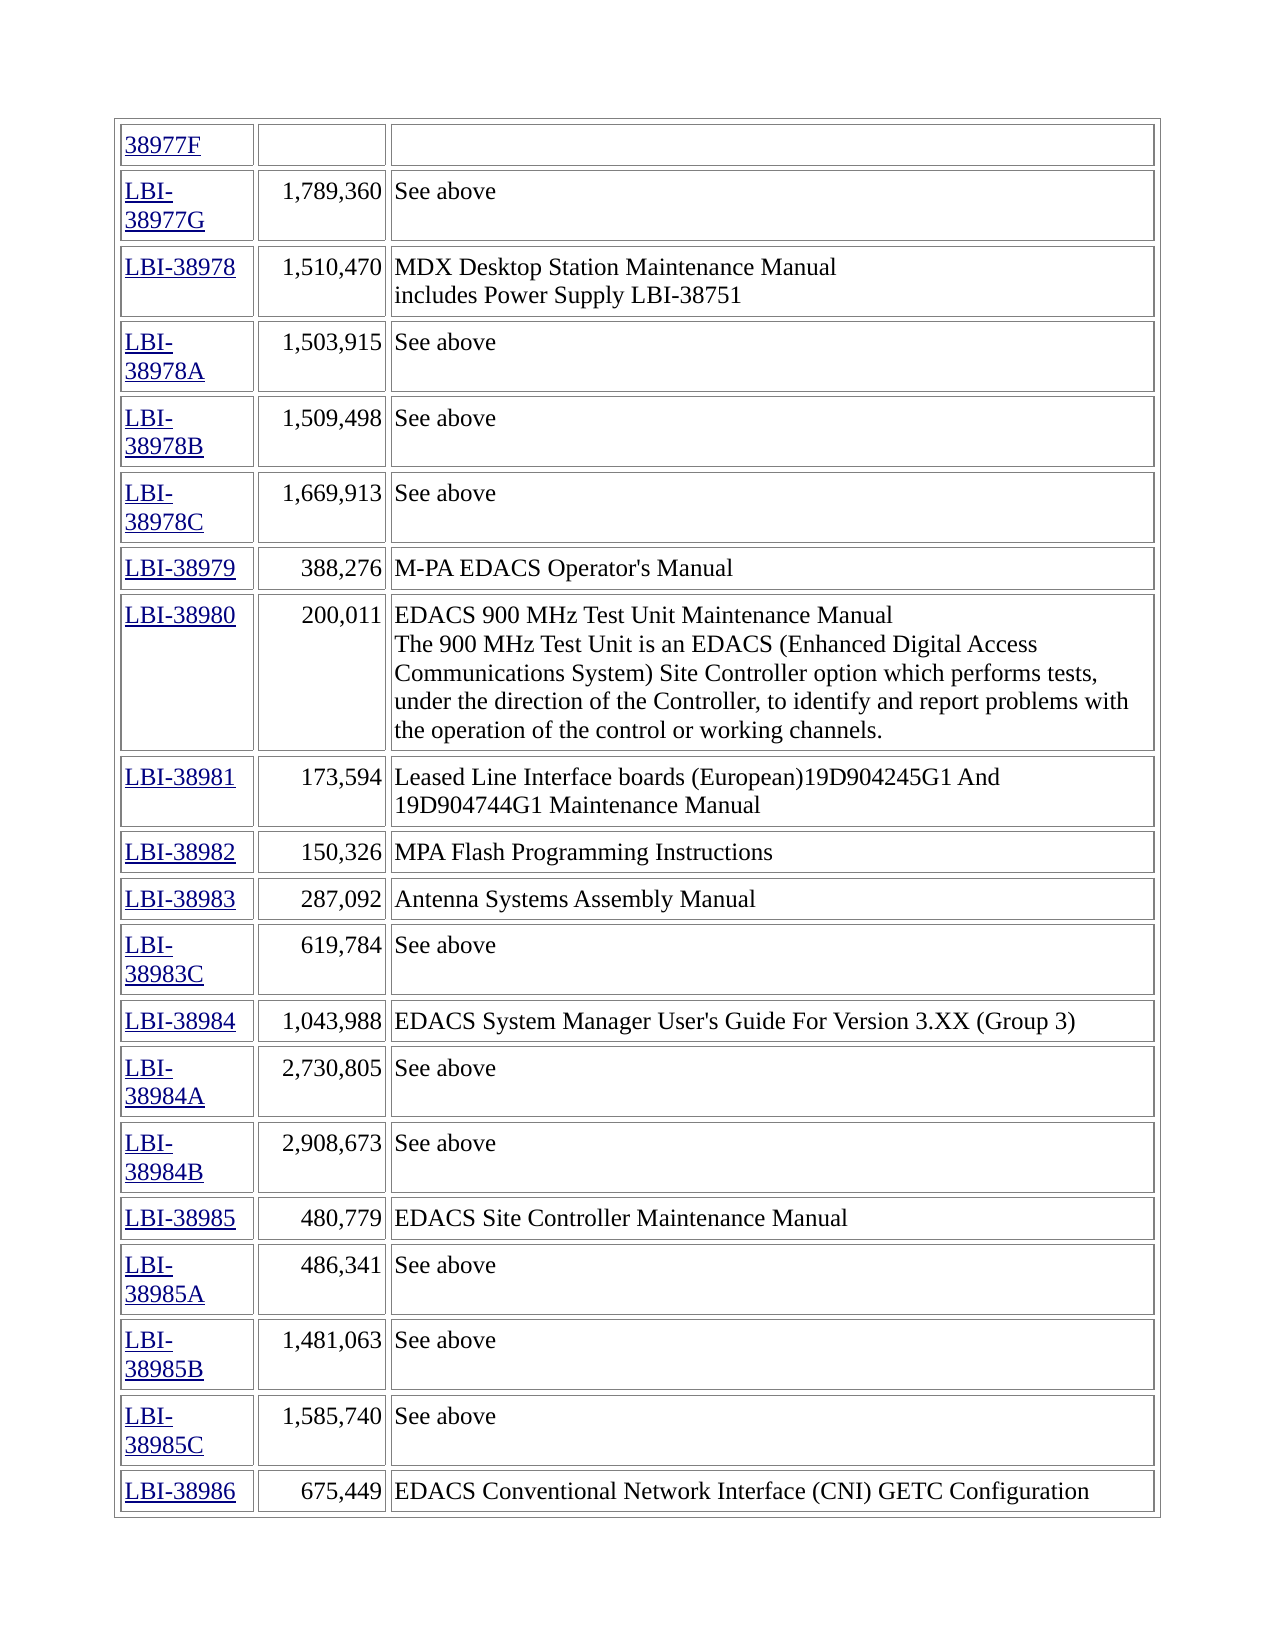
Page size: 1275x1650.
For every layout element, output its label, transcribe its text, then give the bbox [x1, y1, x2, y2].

table_cell 1,503,915 [255, 316, 388, 391]
table_cell See above [388, 391, 1157, 466]
table_cell 619,784 [255, 919, 388, 994]
table_cell See above [388, 1314, 1157, 1389]
table_cell LBI-38978B [118, 391, 255, 466]
table_cell 287,092 [255, 872, 388, 919]
table_cell See above [388, 919, 1157, 994]
table_cell LBI-38977G [118, 165, 255, 240]
table_cell See above [388, 165, 1157, 240]
table_cell 200,011 [255, 589, 388, 750]
table_cell LBI-38978A [118, 316, 255, 391]
table_cell 1,669,913 [255, 466, 388, 542]
table_cell See above [388, 1239, 1157, 1314]
table_cell LBI-38981 [118, 750, 255, 826]
table_cell 486,341 [255, 1239, 388, 1314]
table_cell MPA Flash Programming Instructions [388, 826, 1157, 872]
table_cell 480,779 [255, 1192, 388, 1238]
table_cell EDACS 900 MHz Test Unit Maintenance Manual The 900 MHz Test Unit is an EDACS (Enhanced Digital Access Communications System) Site Controller option which performs tests, under the direction of the Controller, to identify and report problems with the operation of the control or working channels. [388, 589, 1157, 750]
table_cell See above [388, 466, 1157, 542]
table_cell LBI-38984A [118, 1041, 255, 1116]
table_cell LBI-38983 [118, 872, 255, 919]
table_cell LBI-38985 [118, 1192, 255, 1238]
table_cell [255, 119, 388, 165]
table_cell LBI-38985B [118, 1314, 255, 1389]
table_cell Leased Line Interface boards (European)19D904245G1 And 19D904744G1 Maintenance Manual [388, 750, 1157, 826]
table_cell 173,594 [255, 750, 388, 826]
table_cell LBI-38979 [118, 542, 255, 588]
table_cell 388,276 [255, 542, 388, 588]
table_cell 2,730,805 [255, 1041, 388, 1116]
table_cell 1,043,988 [255, 994, 388, 1041]
table_cell See above [388, 1116, 1157, 1192]
table_cell LBI-38978 [118, 240, 255, 316]
table_cell See above [388, 316, 1157, 391]
table_cell Antenna Systems Assembly Manual [388, 872, 1157, 919]
table_cell 1,585,740 [255, 1389, 388, 1465]
table_cell LBI-38984 [118, 994, 255, 1041]
table_cell EDACS Conventional Network Interface (CNI) GETC Configuration [388, 1465, 1157, 1511]
table_cell EDACS System Manager User's Guide For Version 3.XX (Group 3) [388, 994, 1157, 1041]
table_cell [388, 119, 1157, 165]
table_cell 1,789,360 [255, 165, 388, 240]
table_cell LBI-38985A [118, 1239, 255, 1314]
table_cell M-PA EDACS Operator's Manual [388, 542, 1157, 588]
table_cell LBI-38983C [118, 919, 255, 994]
table_cell See above [388, 1389, 1157, 1465]
table_cell LBI-38980 [118, 589, 255, 750]
table_cell MDX Desktop Station Maintenance Manual includes Power Supply LBI-38751 [388, 240, 1157, 316]
table_cell LBI-38982 [118, 826, 255, 872]
table_cell 1,481,063 [255, 1314, 388, 1389]
table_cell LBI-38986 [118, 1465, 255, 1511]
table_cell LBI-38984B [118, 1116, 255, 1192]
table_cell 150,326 [255, 826, 388, 872]
table_cell 2,908,673 [255, 1116, 388, 1192]
table_cell 38977F [118, 119, 255, 165]
table_cell LBI-38978C [118, 466, 255, 542]
table_cell 1,510,470 [255, 240, 388, 316]
table_cell 675,449 [255, 1465, 388, 1511]
table_cell 1,509,498 [255, 391, 388, 466]
table_cell LBI-38985C [118, 1389, 255, 1465]
table_cell EDACS Site Controller Maintenance Manual [388, 1192, 1157, 1238]
table_cell See above [388, 1041, 1157, 1116]
